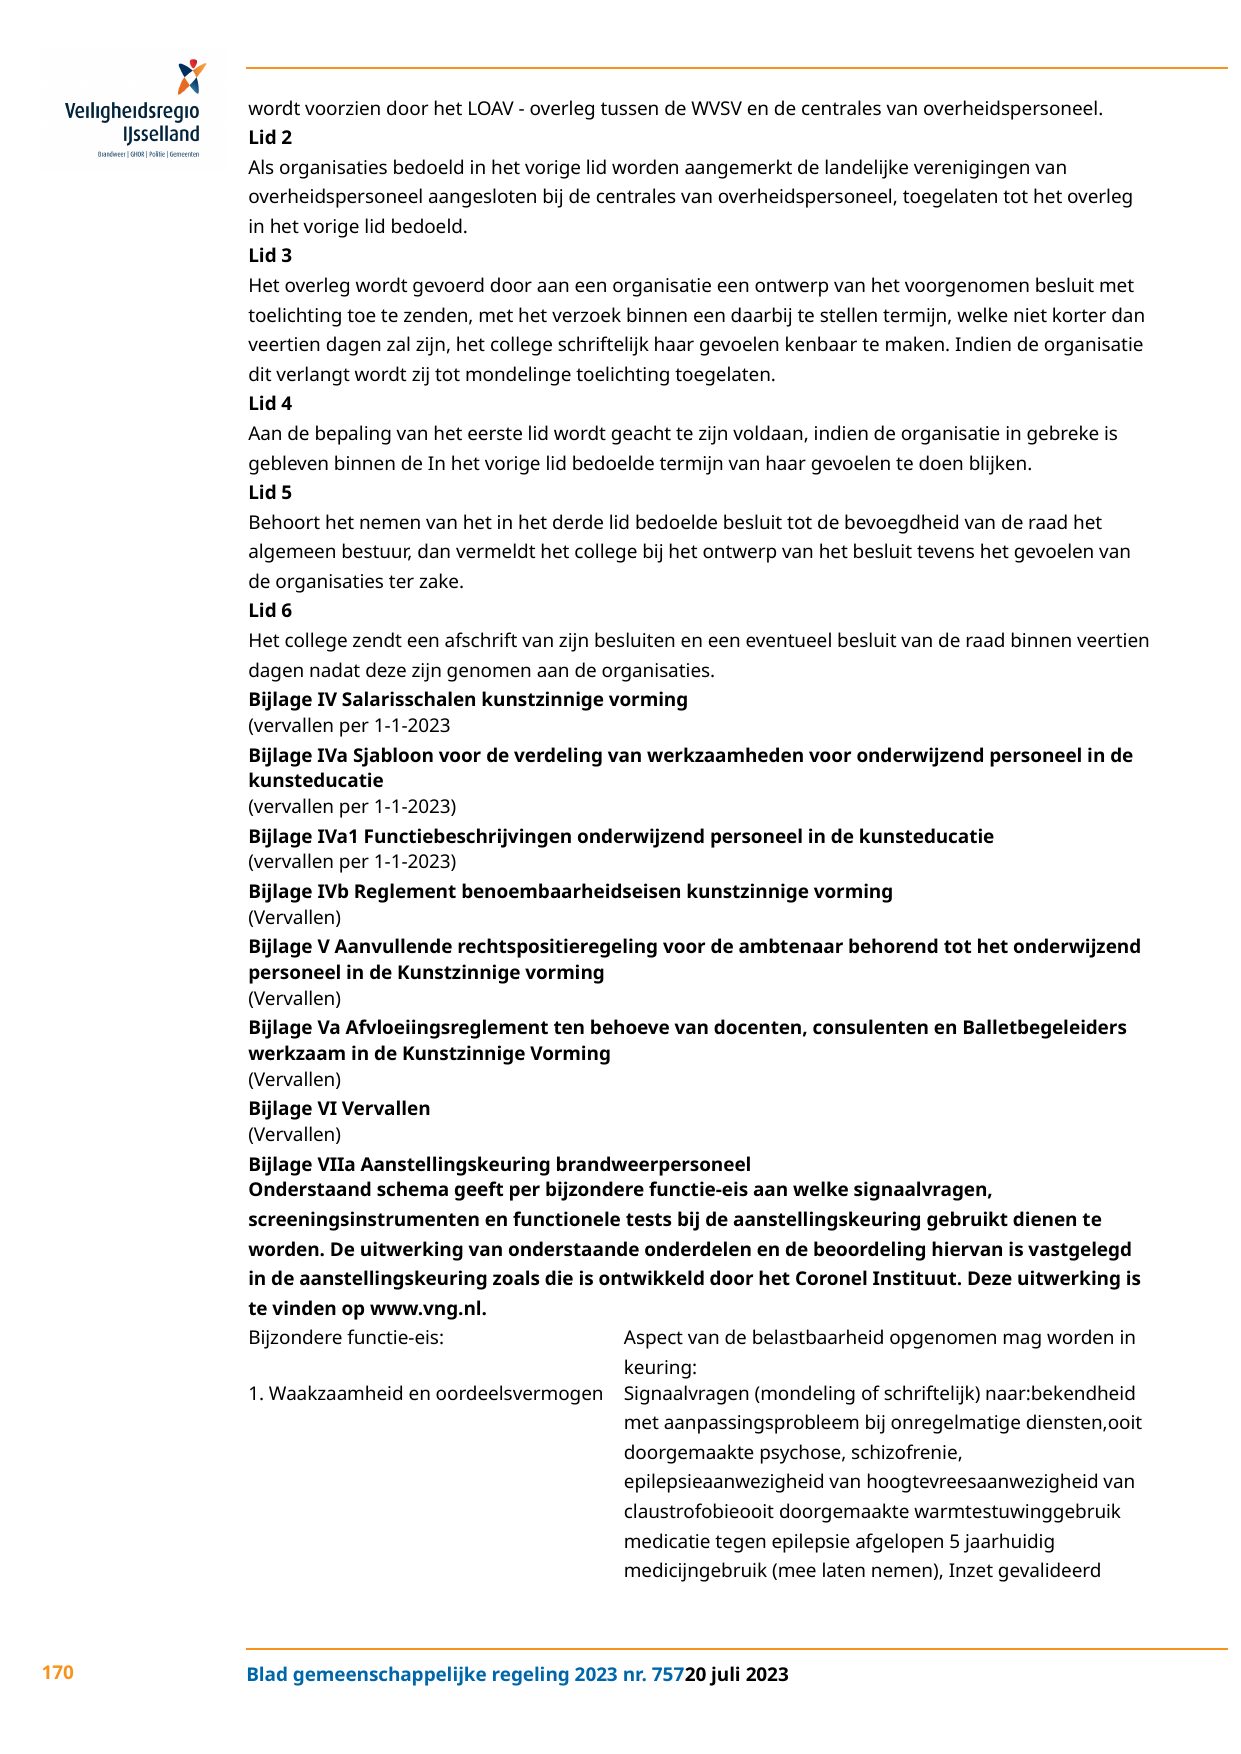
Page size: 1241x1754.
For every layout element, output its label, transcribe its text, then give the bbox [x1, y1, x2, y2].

text (Vervallen) [248, 904, 1152, 929]
text Lid 5 [248, 479, 1152, 505]
text Bijlage V Aanvullende rechtspositieregeling voor de ambtenaar behorend tot het onderwijzend personeel in de Kunstzinnige vorming [248, 933, 1152, 985]
text Bijlage Va Afvloeiingsreglement ten behoeve van docenten, consulenten en Balletbegeleiders werkzaam in de Kunstzinnige Vorming [248, 1014, 1152, 1066]
picture [41, 47, 231, 172]
text (vervallen per 1-1-2023 [248, 712, 1152, 738]
text (Vervallen) [248, 1066, 1152, 1092]
text Aan de bepaling van het eerste lid wordt geacht te zijn voldaan, indien de organisatie in gebreke is gebleven binnen de In het vorige lid bedoelde termijn van haar gevoelen te doen blijken. [248, 420, 1152, 476]
text (vervallen per 1-1-2023) [248, 848, 1152, 874]
table_header Aspect van de belastbaarheid opgenomen mag worden in keuring: [624, 1325, 1152, 1380]
text Lid 3 [248, 243, 1152, 268]
text (Vervallen) [248, 1121, 1152, 1147]
text (vervallen per 1-1-2023) [248, 793, 1152, 819]
table_cell 1. Waakzaamheid en oordeelsvermogen [248, 1380, 624, 1583]
text Lid 2 [248, 124, 1152, 150]
text (Vervallen) [248, 985, 1152, 1011]
text Het overleg wordt gevoerd door aan een organisatie een ontwerp van het voorgenomen besluit met toelichting toe te zenden, met het verzoek binnen een daarbij te stellen termijn, welke niet korter dan veertien dagen zal zijn, het college schriftelijk haar gevoelen kenbaar te maken. Indien de organisatie dit verlangt wordt zij tot mondelinge toelichting toegelaten. [248, 272, 1152, 387]
text Bijlage IVa Sjabloon voor de verdeling van werkzaamheden voor onderwijzend personeel in de kunsteducatie [248, 742, 1152, 793]
text Lid 6 [248, 598, 1152, 623]
table_cell Signaalvragen (mondeling of schriftelijk) naar:bekendheid met aanpassingsprobleem bij onregelmatige diensten,ooit doorgemaakte psychose, schizofrenie, epilepsieaanwezigheid van hoogtevreesaanwezigheid van claustrofobieooit doorgemaakte warmtestuwinggebruik medicatie tegen epilepsie afgelopen 5 jaarhuidig medicijngebruik (mee laten nemen), Inzet gevalideerd [624, 1380, 1152, 1583]
text Bijlage VI Vervallen [248, 1096, 1152, 1121]
text Bijlage VIIa Aanstellingskeuring brandweerpersoneel [248, 1151, 1152, 1177]
text Bijlage IVb Reglement benoembaarheidseisen kunstzinnige vorming [248, 878, 1152, 904]
table_header Bijzondere functie-eis: [248, 1325, 624, 1380]
text Bijlage IV Salarisschalen kunstzinnige vorming [248, 686, 1152, 712]
text Het college zendt een afschrift van zijn besluiten en een eventueel besluit van de raad binnen veertien dagen nadat deze zijn genomen aan de organisaties. [248, 627, 1152, 683]
text Lid 4 [248, 391, 1152, 416]
text Onderstaand schema geeft per bijzondere functie-eis aan welke signaalvragen, screeningsinstrumenten en functionele tests bij de aanstellingskeuring gebruikt dienen te worden. De uitwerking van onderstaande onderdelen en de beoordeling hiervan is vastgelegd in de aanstellingskeuring zoals die is ontwikkeld door het Coronel Instituut. Deze uitwerking is te vinden op www.vng.nl. [248, 1177, 1152, 1321]
text Behoort het nemen van het in het derde lid bedoelde besluit tot de bevoegdheid van de raad het algemeen bestuur, dan vermeldt het college bij het ontwerp van het besluit tevens het gevoelen van de organisaties ter zake. [248, 509, 1152, 594]
text Als organisaties bedoeld in het vorige lid worden aangemerkt de landelijke verenigingen van overheidspersoneel aangesloten bij de centrales van overheidspersoneel, toegelaten tot het overleg in het vorige lid bedoeld. [248, 154, 1152, 239]
text Bijlage IVa1 Functiebeschrijvingen onderwijzend personeel in de kunsteducatie [248, 823, 1152, 848]
text wordt voorzien door het LOAV - overleg tussen de WVSV en de centrales van overheidspersoneel. [248, 95, 1152, 121]
